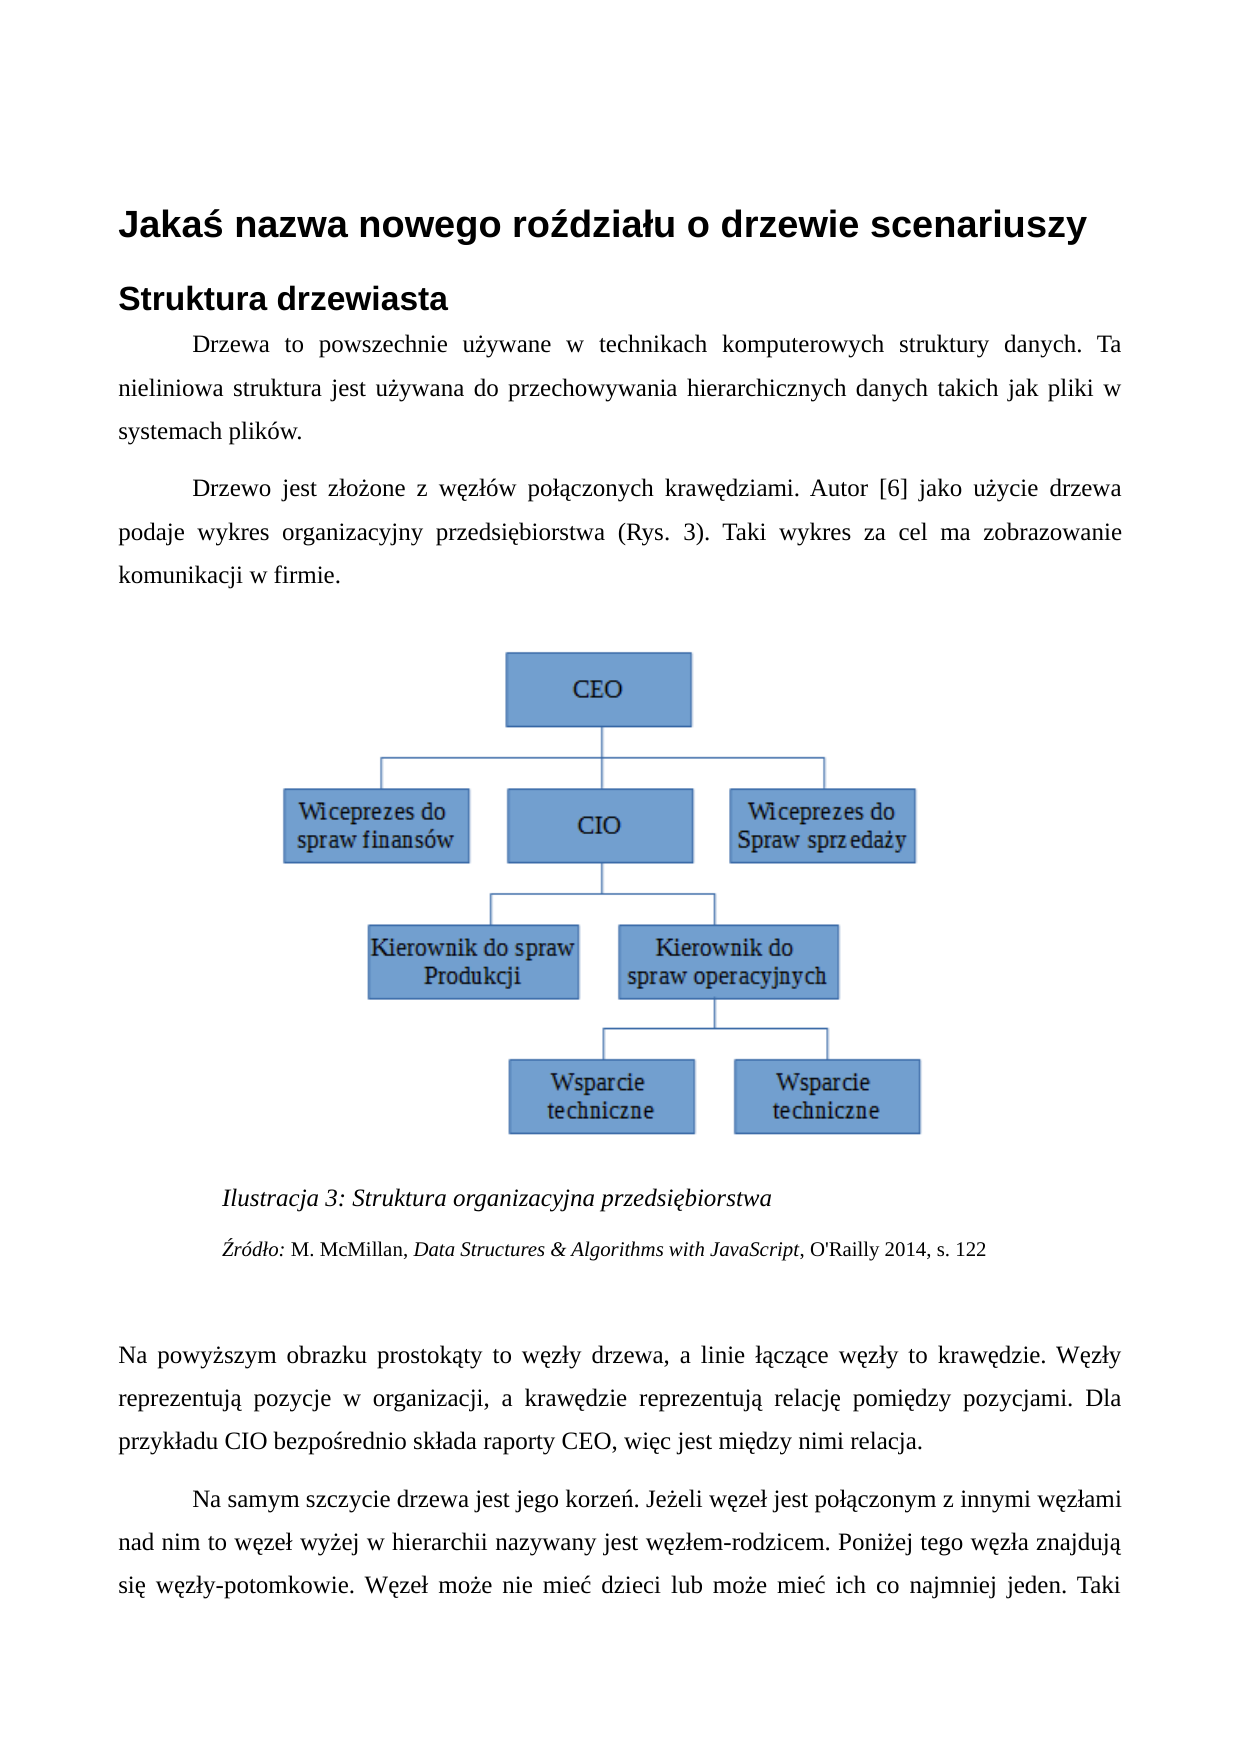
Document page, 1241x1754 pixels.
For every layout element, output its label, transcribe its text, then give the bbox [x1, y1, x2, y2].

text Źródło: M. McMillan, Data Structures & Algorithms with JavaScript, O'Railly 2014, s. 122 [222, 1237, 1018, 1261]
picture [249, 630, 991, 1183]
text Na samym szczycie drzewa jest jego korzeń. Jeżeli węzeł jest połączonym z innymi węzłami nad nim to węzeł wyżej w hierarchii nazywany jest węzłem-rodzicem. Poniżej tego węzła znajdują się węzły-potomkowie. Węzeł może nie mieć dzieci lub może mieć ich co najmniej jeden. Taki [118, 1484, 1122, 1599]
subtitle Struktura drzewiasta [118, 278, 1122, 317]
text Drzewa to powszechnie używane w technikach komputerowych struktury danych. Ta nieliniowa struktura jest używana do przechowywania hierarchicznych danych takich jak pliki w systemach plików. [118, 329, 1122, 444]
text Drzewo jest złożone z węzłów połączonych krawędziami. Autor [6] jako użycie drzewa podaje wykres organizacyjny przedsiębiorstwa (Rys. 3). Taki wykres za cel ma zobrazowanie komunikacji w firmie. [118, 473, 1122, 588]
text Ilustracja 3: Struktura organizacyjna przedsiębiorstwa [222, 1183, 1018, 1212]
text Na powyższym obrazku prostokąty to węzły drzewa, a linie łączące węzły to krawędzie. Węzły reprezentują pozycje w organizacji, a krawędzie reprezentują relację pomiędzy pozycjami. Dla przykładu CIO bezpośrednio składa raporty CEO, więc jest między nimi relacja. [118, 1340, 1122, 1455]
subtitle Jakaś nazwa nowego roździału o drzewie scenariuszy [118, 201, 1122, 245]
